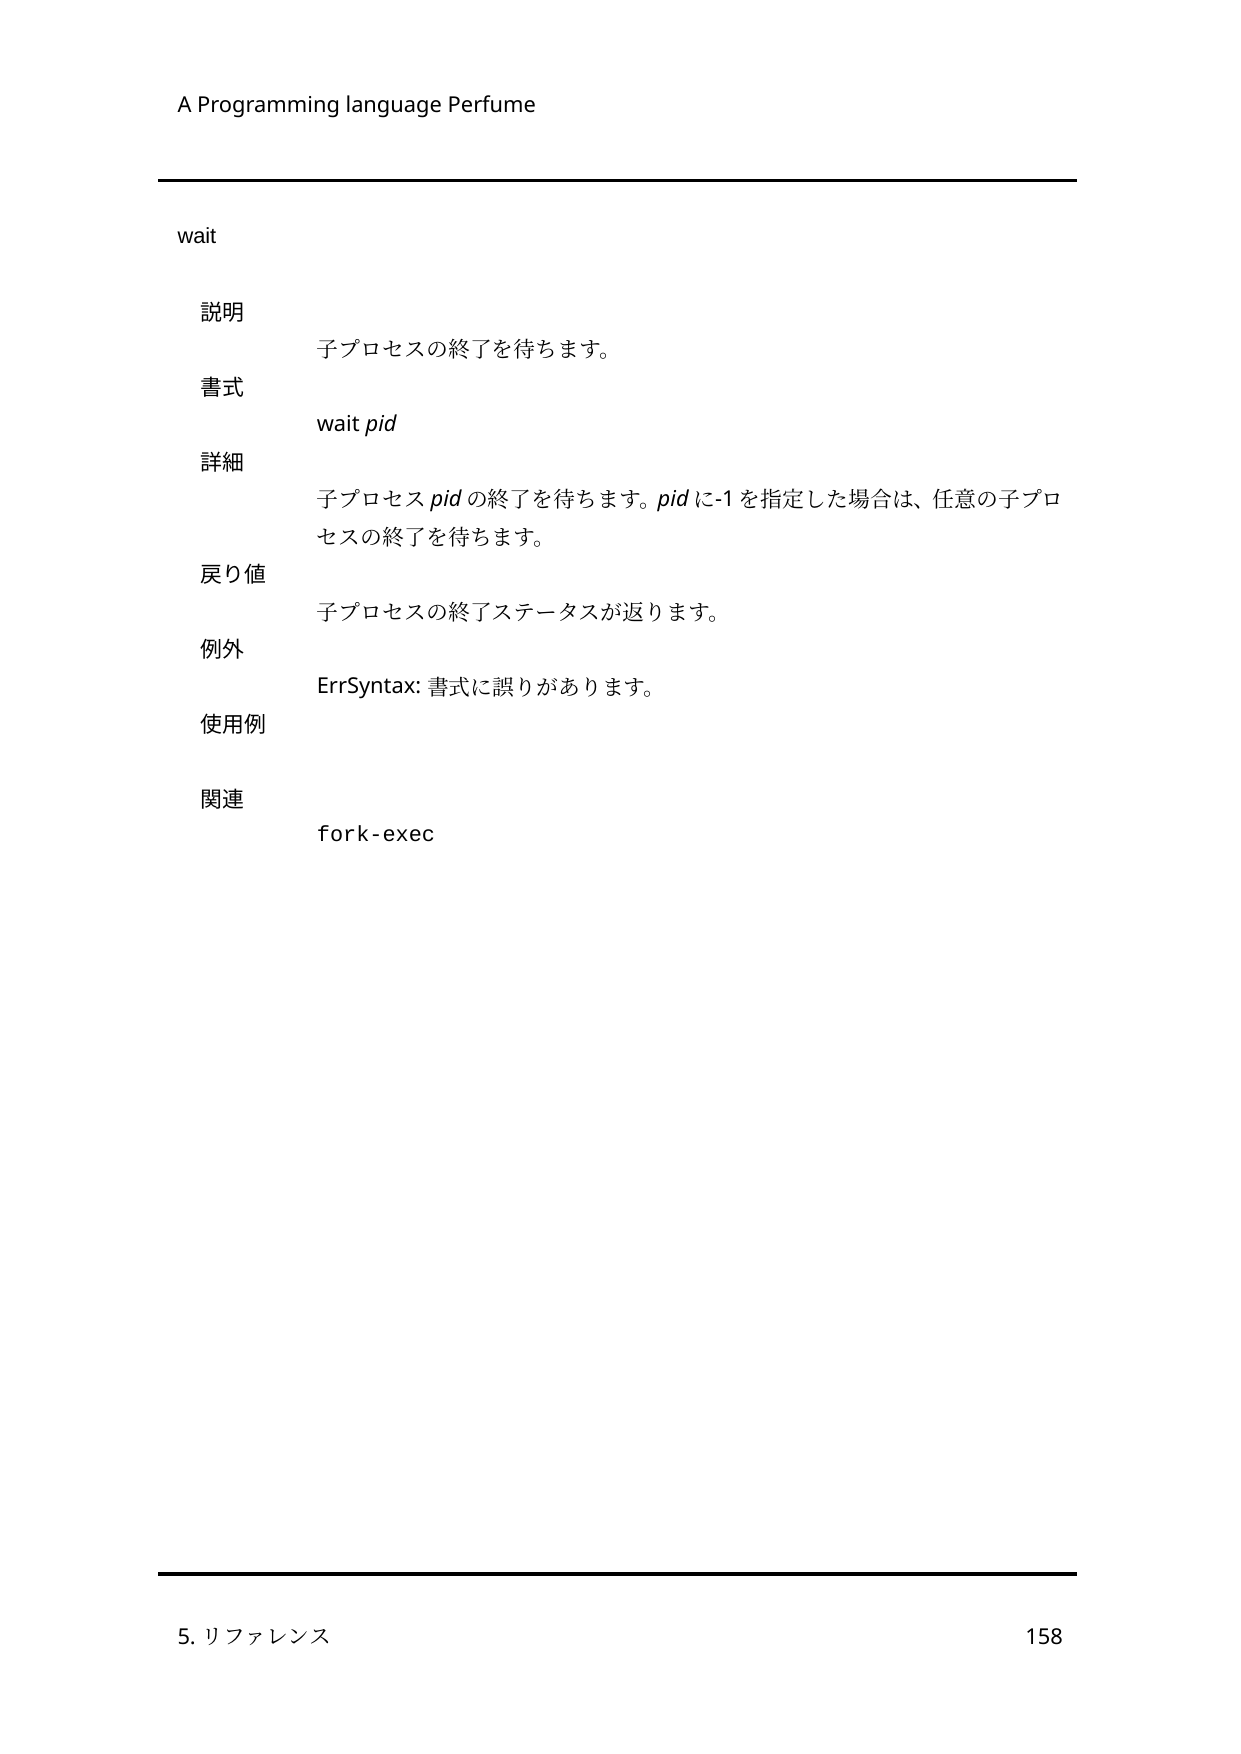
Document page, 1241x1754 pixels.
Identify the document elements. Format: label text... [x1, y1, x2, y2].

table_cell ErrSyntax: 書式に誤りがあります。 [317, 629, 1063, 704]
table_cell [317, 704, 1063, 779]
table_cell 詳細 [200, 442, 317, 554]
table_cell fork-exec [317, 779, 1063, 867]
table_cell 子プロセスの終了ステータスが返ります。 [317, 554, 1063, 629]
table_header 説明 [200, 292, 317, 367]
table_cell wait pid [317, 367, 1063, 442]
table_cell 関連 [200, 779, 317, 867]
table_cell 子プロセスpidの終了を待ちます。pidに-1を指定した場合は、任意の子プロセスの終了を待ちます。 [317, 442, 1063, 554]
subtitle wait [177, 217, 1063, 254]
table_cell 書式 [200, 367, 317, 442]
table_cell 使用例 [200, 704, 317, 779]
table_cell 戻り値 [200, 554, 317, 629]
table_header 子プロセスの終了を待ちます。 [317, 292, 1063, 367]
table_cell 例外 [200, 629, 317, 704]
